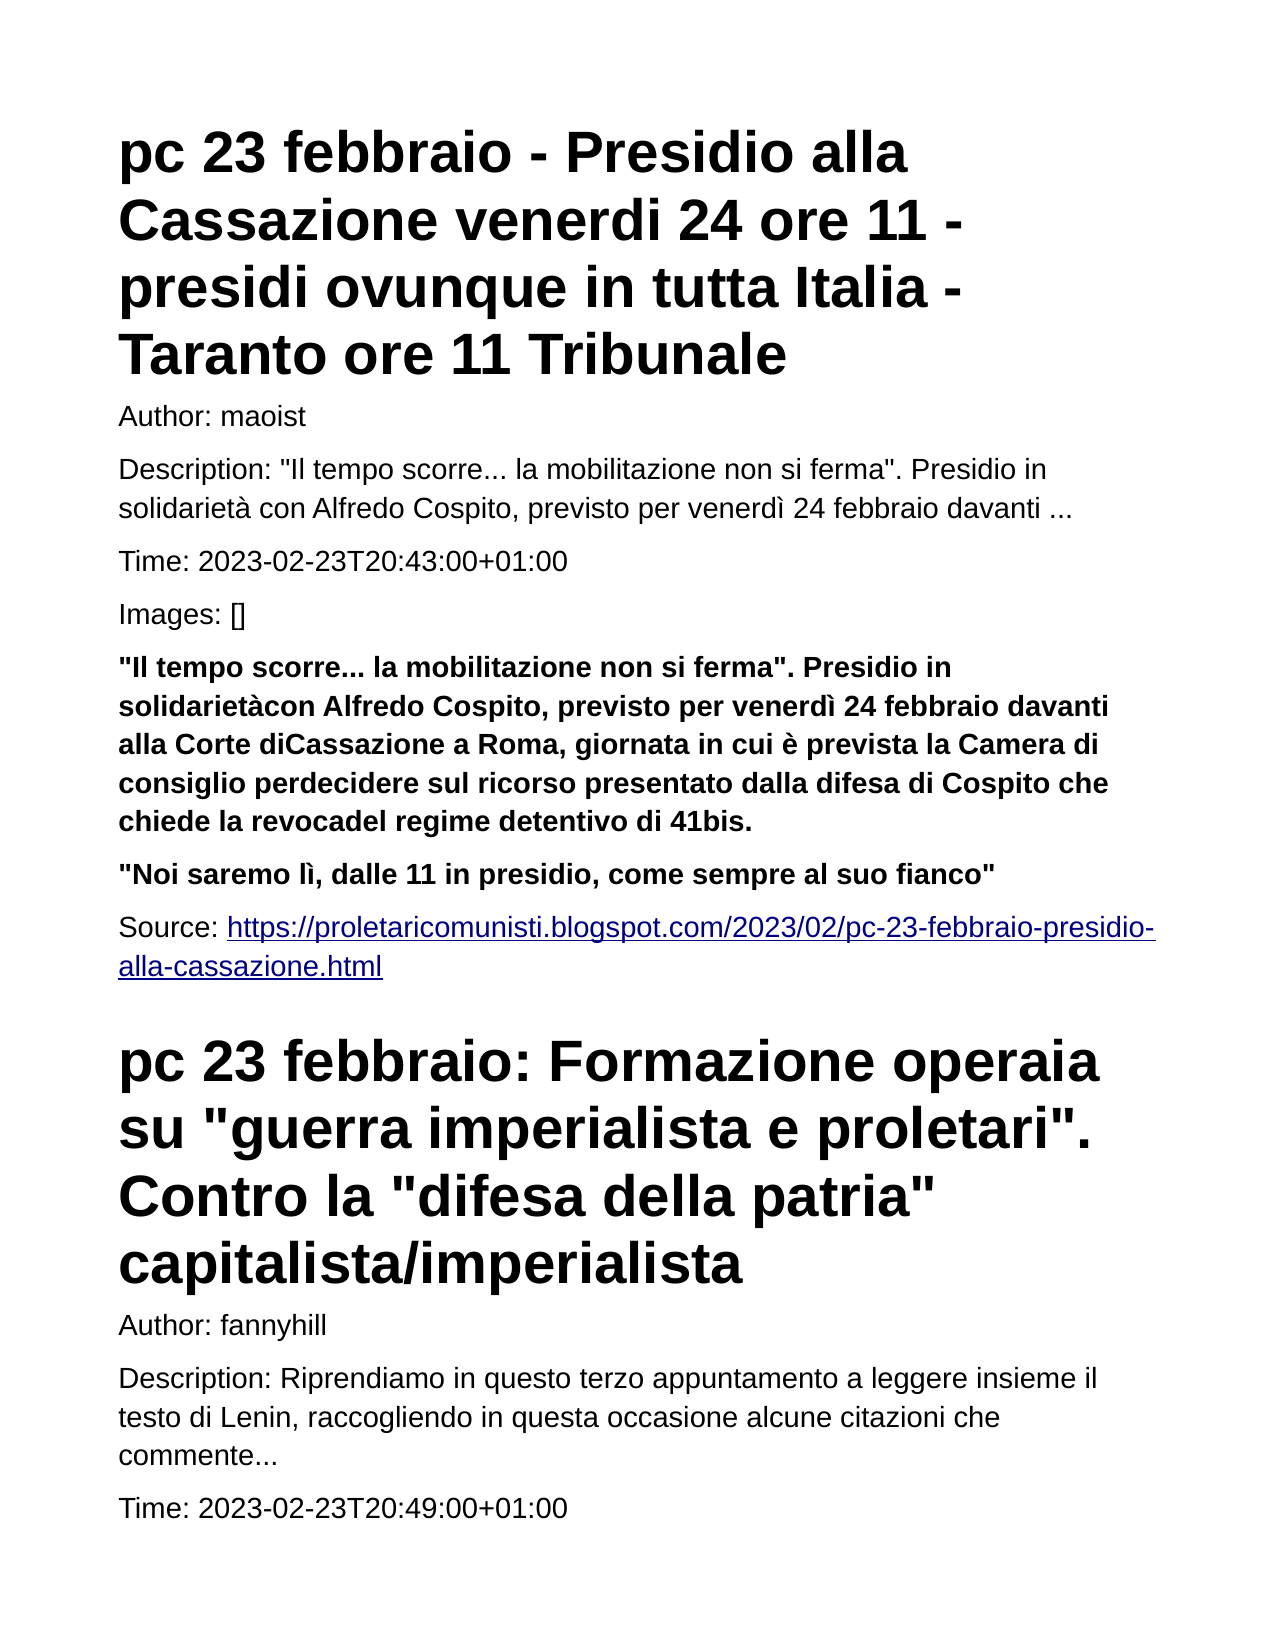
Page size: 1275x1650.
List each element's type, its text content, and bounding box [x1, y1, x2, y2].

text "Il tempo scorre... la mobilitazione non si ferma". Presidio in solidarietàcon Alfredo Cospito, previsto per venerdì 24 febbraio davanti alla Corte diCassazione a Roma, giornata in cui è prevista la Camera di consiglio perdecidere sul ricorso presentato dalla difesa di Cospito che chiede la revocadel regime detentivo di 41bis. [118, 650, 1157, 838]
subtitle pc 23 febbraio: Formazione operaia su "guerra imperialista e proletari". Contro la "difesa della patria" capitalista/imperialista [118, 1027, 1157, 1295]
text Images: [] [118, 597, 1157, 630]
text Time: 2023-02-23T20:43:00+01:00 [118, 544, 1157, 577]
text Author: maoist [118, 399, 1157, 432]
text Source: https://proletaricomunisti.blogspot.com/2023/02/pc-23-febbraio-presidio-alla-cassazione.html [118, 910, 1157, 982]
text Description: Riprendiamo in questo terzo appuntamento a leggere insieme il testo di Lenin, raccogliendo in questa occasione alcune citazioni che commente... [118, 1361, 1157, 1472]
text Description: "Il tempo scorre... la mobilitazione non si ferma". Presidio in solidarietà con Alfredo Cospito, previsto per venerdì 24 febbraio davanti ... [118, 452, 1157, 524]
subtitle pc 23 febbraio - Presidio alla Cassazione venerdi 24 ore 11 - presidi ovunque in tutta Italia - Taranto ore 11 Tribunale [118, 118, 1157, 386]
text "Noi saremo lì, dalle 11 in presidio, come sempre al suo fianco" [118, 857, 1157, 891]
text Author: fannyhill [118, 1308, 1157, 1341]
text Time: 2023-02-23T20:49:00+01:00 [118, 1491, 1157, 1525]
